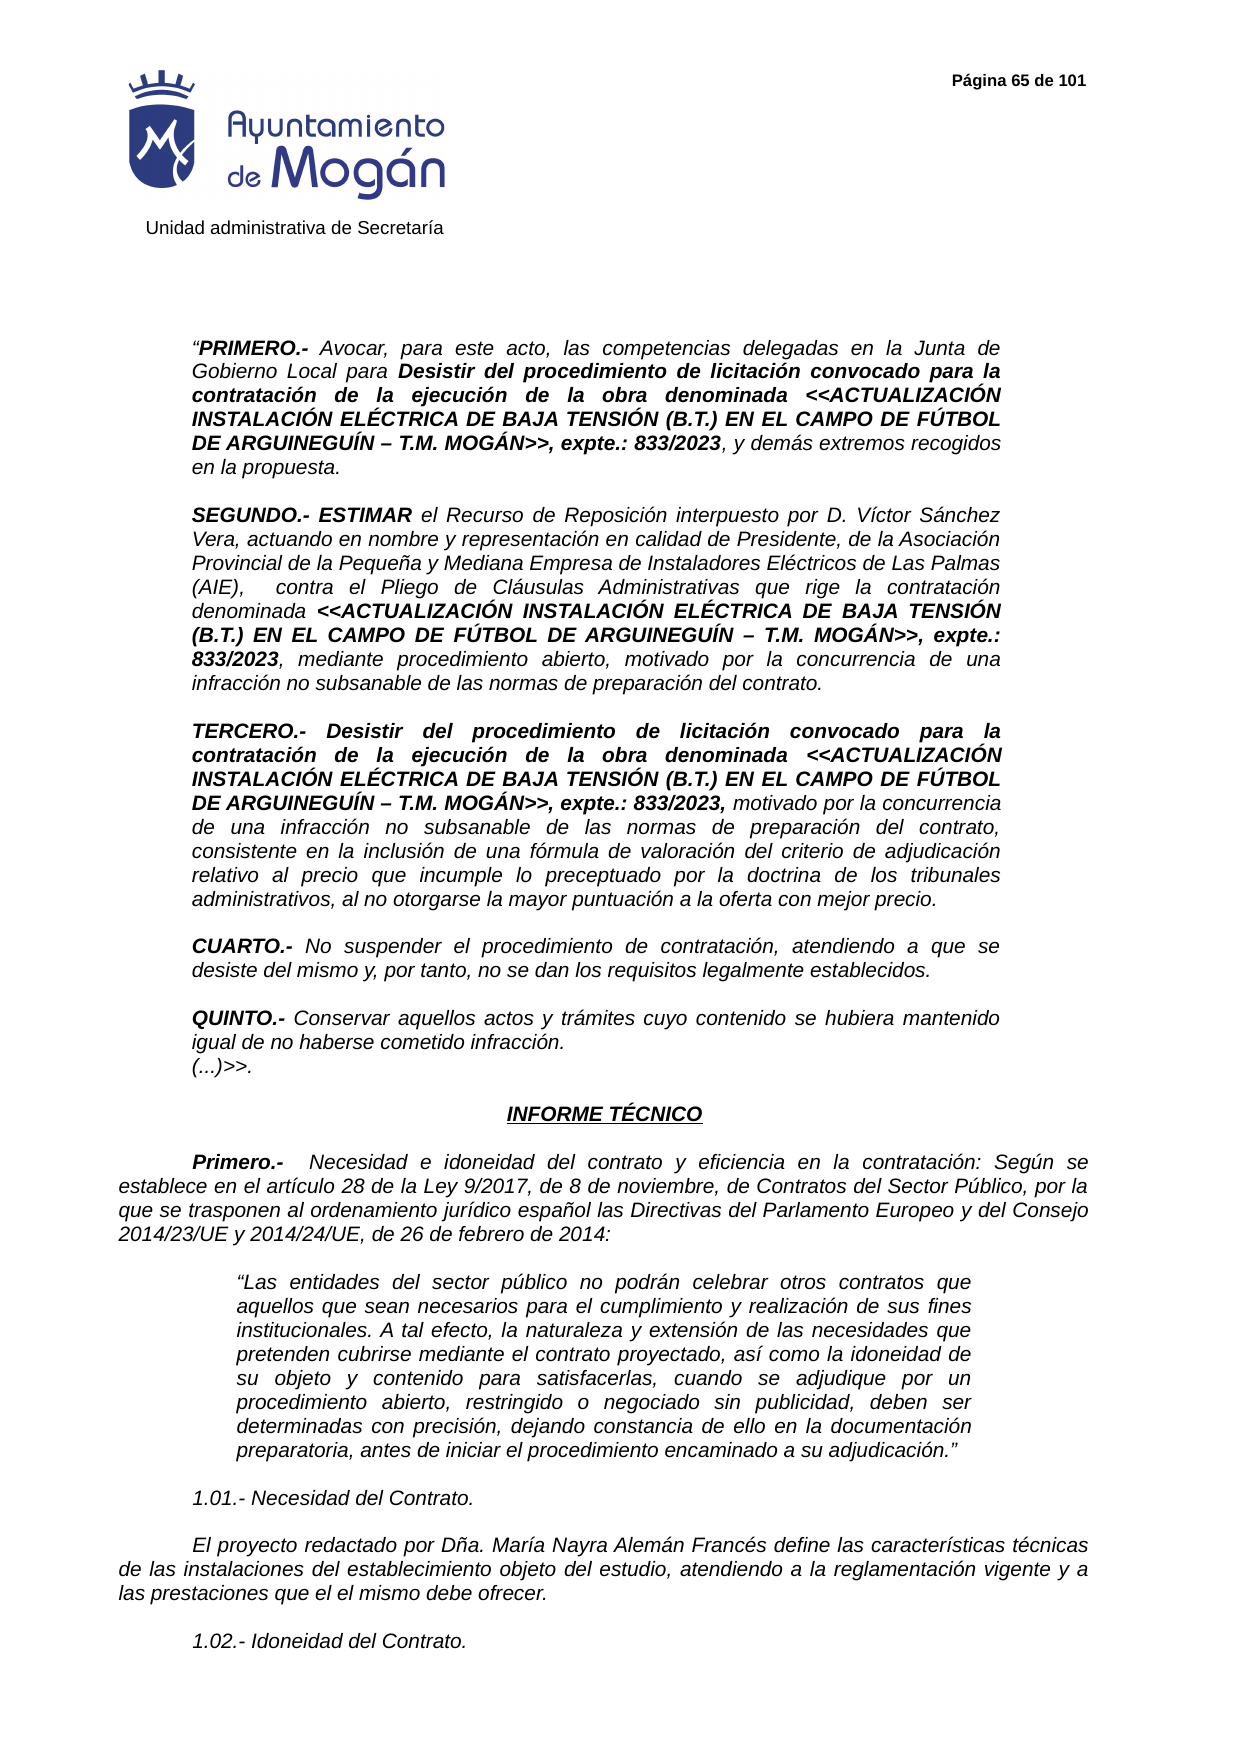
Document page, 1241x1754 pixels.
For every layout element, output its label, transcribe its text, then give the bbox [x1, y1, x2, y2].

text SEGUNDO.- ESTIMAR el Recurso de Reposición interpuesto por D. Víctor Sánchez Vera, actuando en nombre y representación en calidad de Presidente, de la Asociación Provincial de la Pequeña y Mediana Empresa de Instaladores Eléctricos de Las Palmas (AIE), contra el Pliego de Cláusulas Administrativas que rige la contratación denominada <<ACTUALIZACIÓN INSTALACIÓN ELÉCTRICA DE BAJA TENSIÓN (B.T.) EN EL CAMPO DE FÚTBOL DE ARGUINEGUÍN – T.M. MOGÁN>>, expte.: 833/2023, mediante procedimiento abierto, motivado por la concurrencia de una infracción no subsanable de las normas de preparación del contrato. [192, 503, 1003, 695]
text QUINTO.- Conservar aquellos actos y trámites cuyo contenido se hubiera mantenido igual de no haberse cometido infracción. [192, 1006, 1003, 1054]
text (...)>>. [192, 1054, 1003, 1078]
text Primero.- Necesidad e idoneidad del contrato y eficiencia en la contratación: Según se establece en el artículo 28 de la Ley 9/2017, de 8 de noviembre, de Contratos del Sector Público, por la que se trasponen al ordenamiento jurídico español las Directivas del Parlamento Europeo y del Consejo 2014/23/UE y 2014/24/UE, de 26 de febrero de 2014: [118, 1150, 1092, 1246]
picture [128, 70, 445, 206]
text 1.01.- Necesidad del Contrato. [118, 1485, 1092, 1509]
text “Las entidades del sector público no podrán celebrar otros contratos que aquellos que sean necesarios para el cumplimiento y realización de sus fines institucionales. A tal efecto, la naturaleza y extensión de las necesidades que pretenden cubrirse mediante el contrato proyectado, así como la idoneidad de su objeto y contenido para satisfacerlas, cuando se adjudique por un procedimiento abierto, restringido o negociado sin publicidad, deben ser determinadas con precisión, dejando constancia de ello en la documentación preparatoria, antes de iniciar el procedimiento encaminado a su adjudicación.” [236, 1270, 974, 1461]
text “PRIMERO.- Avocar, para este acto, las competencias delegadas en la Junta de Gobierno Local para Desistir del procedimiento de licitación convocado para la contratación de la ejecución de la obra denominada <<ACTUALIZACIÓN INSTALACIÓN ELÉCTRICA DE BAJA TENSIÓN (B.T.) EN EL CAMPO DE FÚTBOL DE ARGUINEGUÍN – T.M. MOGÁN>>, expte.: 833/2023, y demás extremos recogidos en la propuesta. [192, 335, 1003, 479]
text 1.02.- Idoneidad del Contrato. [118, 1629, 1092, 1653]
text INFORME TÉCNICO [118, 1102, 1092, 1126]
text TERCERO.- Desistir del procedimiento de licitación convocado para la contratación de la ejecución de la obra denominada <<ACTUALIZACIÓN INSTALACIÓN ELÉCTRICA DE BAJA TENSIÓN (B.T.) EN EL CAMPO DE FÚTBOL DE ARGUINEGUÍN – T.M. MOGÁN>>, expte.: 833/2023, motivado por la concurrencia de una infracción no subsanable de las normas de preparación del contrato, consistente en la inclusión de una fórmula de valoración del criterio de adjudicación relativo al precio que incumple lo preceptuado por la doctrina de los tribunales administrativos, al no otorgarse la mayor puntuación a la oferta con mejor precio. [192, 719, 1003, 910]
text El proyecto redactado por Dña. María Nayra Alemán Francés define las características técnicas de las instalaciones del establecimiento objeto del estudio, atendiendo a la reglamentación vigente y a las prestaciones que el el mismo debe ofrecer. [118, 1533, 1092, 1605]
text CUARTO.- No suspender el procedimiento de contratación, atendiendo a que se desiste del mismo y, por tanto, no se dan los requisitos legalmente establecidos. [192, 934, 1003, 982]
